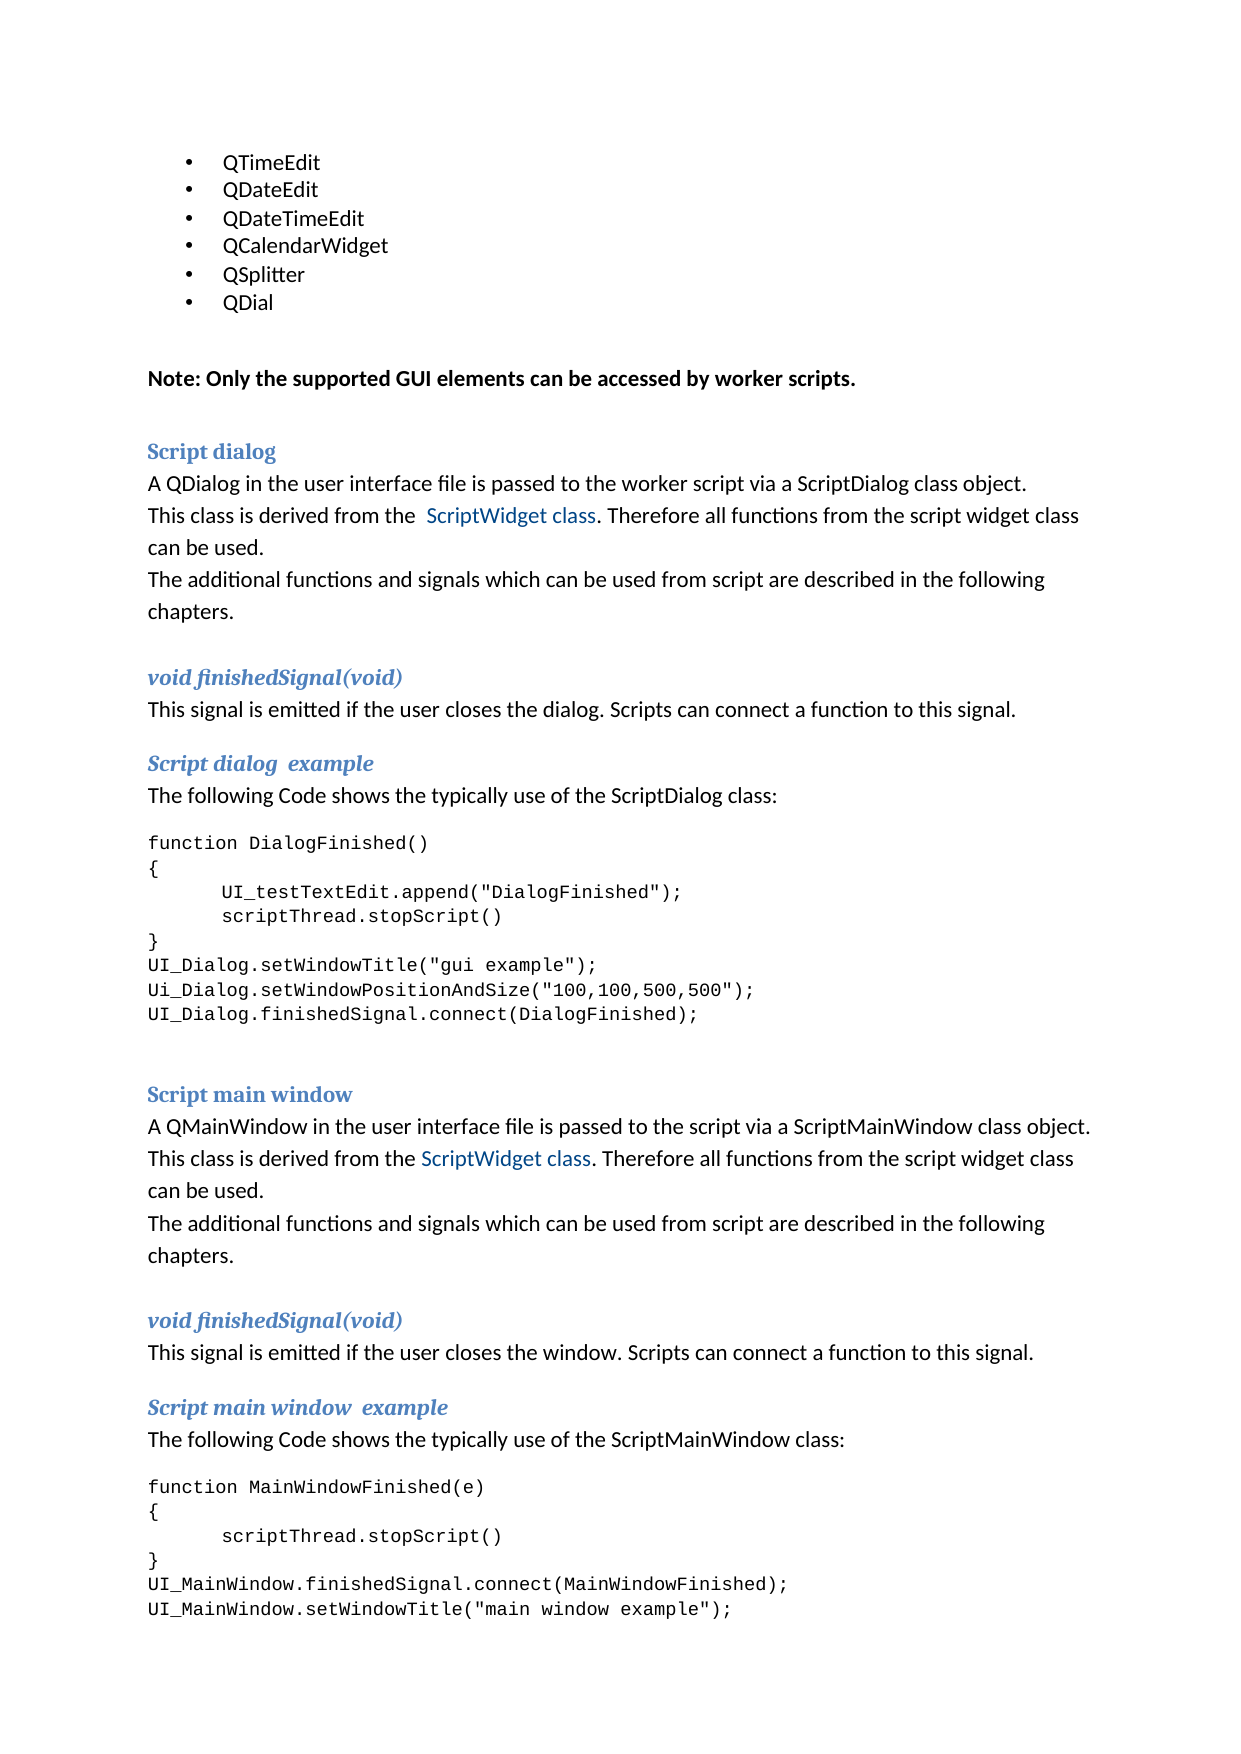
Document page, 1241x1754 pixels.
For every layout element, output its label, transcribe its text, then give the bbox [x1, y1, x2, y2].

list QTimeEdit [185, 148, 1093, 176]
list QDateEdit [185, 176, 1093, 204]
text The following Code shows the typically use of the ScriptDialog class: [148, 781, 1093, 809]
text { [148, 1502, 1093, 1523]
text Ui_Dialog.setWindowPositionAndSize("100,100,500,500"); [148, 980, 1093, 1002]
text This signal is emitted if the user closes the dialog. Scripts can connect a function to this signal. [148, 695, 1093, 723]
list QDateTimeEdit [185, 204, 1093, 232]
text function DialogFinished() [148, 834, 1093, 855]
text The additional functions and signals which can be used from script are described in the following chapters. [148, 1209, 1093, 1269]
text This signal is emitted if the user closes the window. Scripts can connect a function to this signal. [148, 1338, 1093, 1367]
text The following Code shows the typically use of the ScriptMainWindow class: [148, 1425, 1093, 1453]
text function MainWindowFinished(e) [148, 1478, 1093, 1499]
text { [148, 858, 1093, 880]
text UI_MainWindow.setWindowTitle("main window example"); [148, 1599, 1093, 1621]
text } [148, 1551, 1093, 1572]
list QSplitter [185, 260, 1093, 288]
subtitle Script main window example [148, 1394, 1093, 1421]
text Note: Only the supported GUI elements can be accessed by worker scripts. [148, 364, 1093, 393]
list QCalendarWidget [185, 232, 1093, 260]
text scriptThread.stopScript() [148, 1526, 1093, 1548]
text UI_Dialog.finishedSignal.connect(DialogFinished); [148, 1005, 1093, 1026]
text UI_MainWindow.finishedSignal.connect(MainWindowFinished); [148, 1575, 1093, 1596]
text } [148, 932, 1093, 953]
text A QDialog in the user interface file is passed to the worker script via a ScriptDialog class object. [148, 469, 1093, 497]
text scriptThread.stopScript() [221, 907, 1093, 928]
subtitle void finishedSignal(void) [148, 665, 1093, 691]
subtitle void finishedSignal(void) [148, 1308, 1093, 1335]
subtitle Script dialog [148, 438, 1093, 465]
text A QMainWindow in the user interface file is passed to the script via a ScriptMainWindow class object. This class is derived from the ScriptWidget class. Therefore all functions from the script widget class can be used. [148, 1112, 1093, 1205]
text UI_testTextEdit.append("DialogFinished"); [221, 883, 1093, 904]
text This class is derived from the ScriptWidget class. Therefore all functions from the script widget class can be used. [148, 501, 1093, 561]
text UI_Dialog.setWindowTitle("gui example"); [148, 956, 1093, 977]
list QDial [185, 288, 1093, 316]
subtitle Script main window [148, 1082, 1093, 1108]
text The additional functions and signals which can be used from script are described in the following chapters. [148, 565, 1093, 625]
subtitle Script dialog example [148, 751, 1093, 777]
